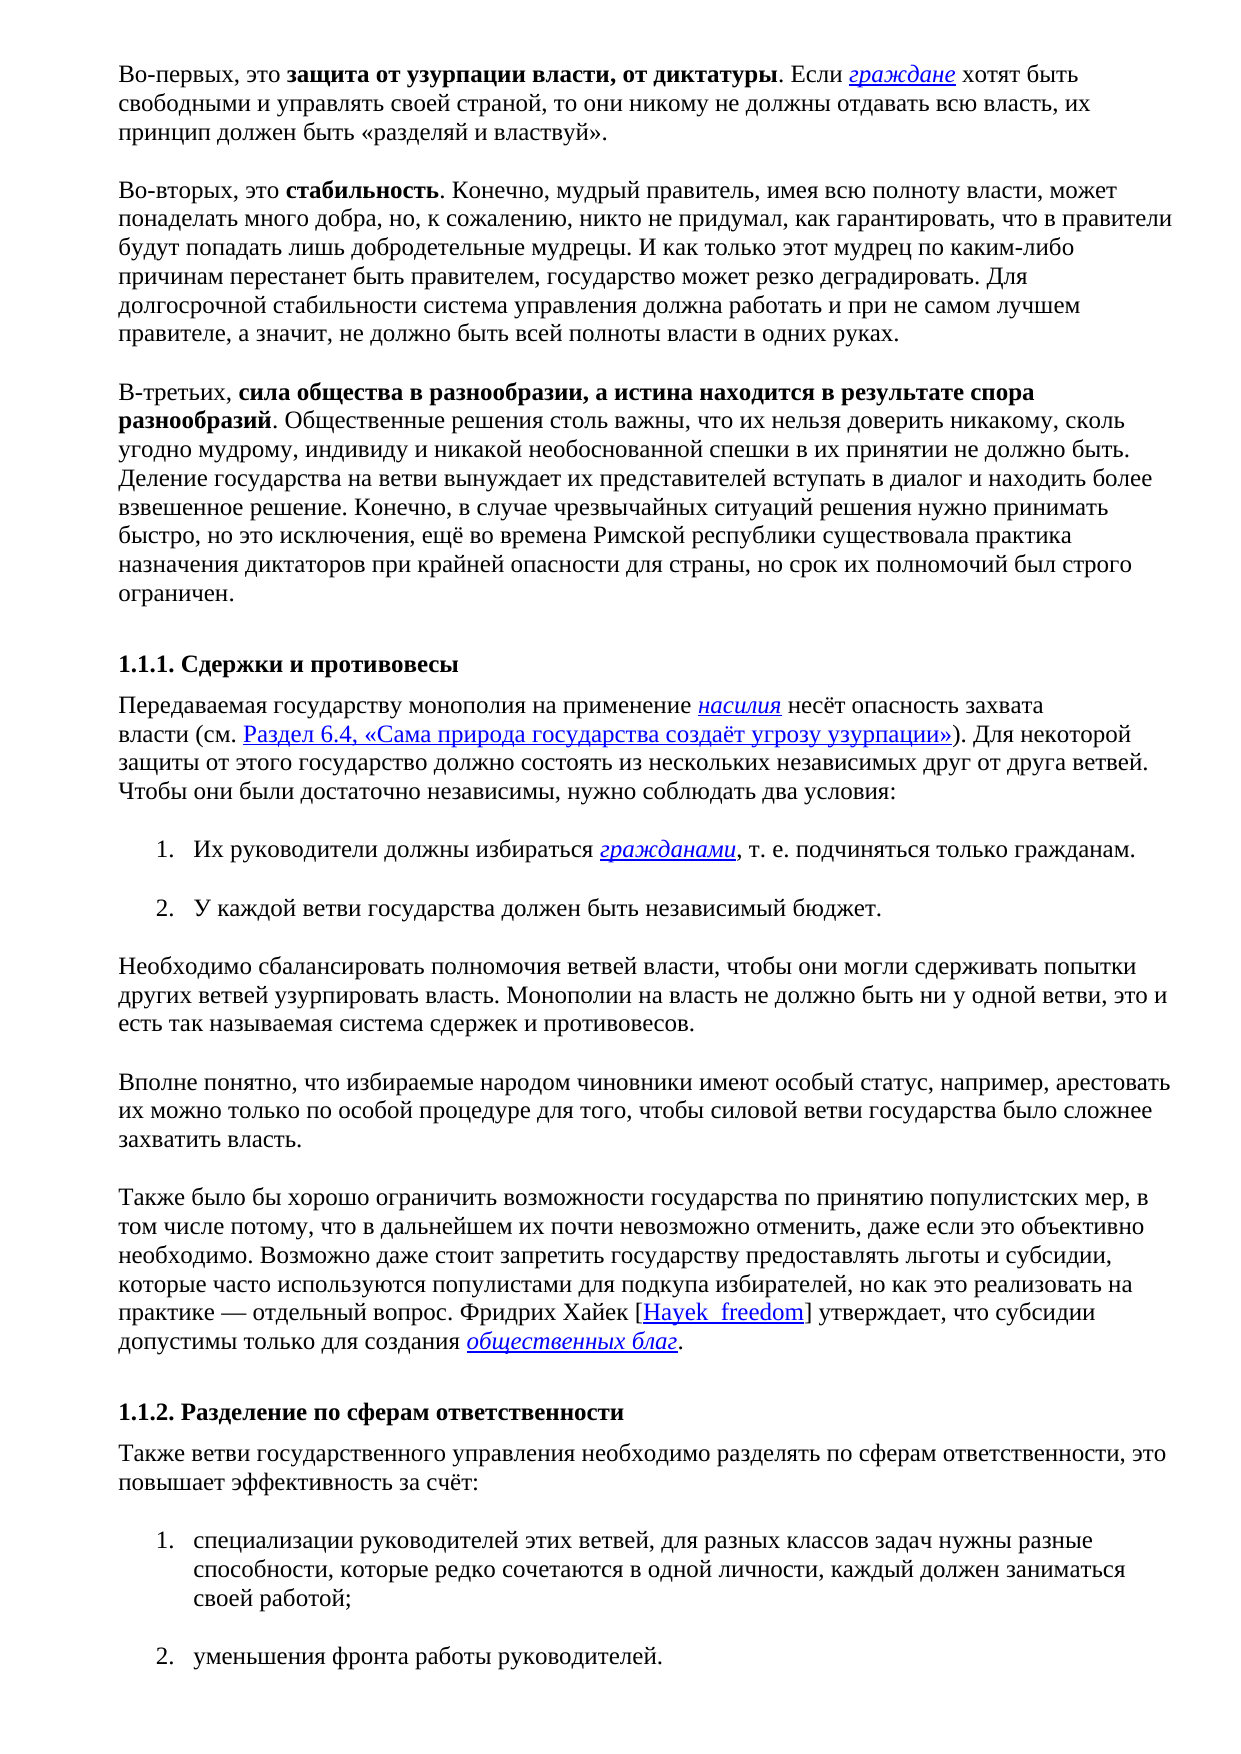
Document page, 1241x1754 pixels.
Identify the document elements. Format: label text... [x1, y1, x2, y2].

list Их руководители должны избираться гражданами, т. е. подчиняться только гражданам. [156, 834, 1181, 863]
text Также ветви государственного управления необходимо разделять по сферам ответственности, это повышает эффективность за счёт: [118, 1438, 1181, 1496]
text В-третьих, сила общества в разнообразии, а истина находится в результате спора разнообразий. Общественные решения столь важны, что их нельзя доверить никакому, сколь угодно мудрому, индивиду и никакой необоснованной спешки в их принятии не должно быть. Деление государства на ветви вынуждает их представителей вступать в диалог и находить более взвешенное решение. Конечно, в случае чрезвычайных ситуаций решения нужно принимать быстро, но это исключения, ещё во времена Римской республики существовала практика назначения диктаторов при крайней опасности для страны, но срок их полномочий был строго ограничен. [118, 377, 1181, 607]
list уменьшения фронта работы руководителей. [156, 1641, 1181, 1669]
subtitle 1.1.1. Сдержки и противовесы [118, 649, 1181, 677]
text Необходимо сбалансировать полномочия ветвей власти, чтобы они могли сдерживать попытки других ветвей узурпировать власть. Монополии на власть не должно быть ни у одной ветви, это и есть так называемая система сдержек и противовесов. [118, 951, 1181, 1037]
list специализации руководителей этих ветвей, для разных классов задач нужны разные способности, которые редко сочетаются в одной личности, каждый должен заниматься своей работой; [156, 1525, 1181, 1611]
text Передаваемая государству монополия на применение насилия несёт опасность захвата власти (см. Раздел 6.4, «Сама природа государства создаёт угрозу узурпации»). Для некоторой защиты от этого государство должно состоять из нескольких независимых друг от друга ветвей. Чтобы они были достаточно независимы, нужно соблюдать два условия: [118, 690, 1181, 805]
subtitle 1.1.2. Разделение по сферам ответственности [118, 1397, 1181, 1426]
list У каждой ветви государства должен быть независимый бюджет. [156, 893, 1181, 921]
text Во-вторых, это стабильность. Конечно, мудрый правитель, имея всю полноту власти, может понаделать много добра, но, к сожалению, никто не придумал, как гарантировать, что в правители будут попадать лишь добродетельные мудрецы. И как только этот мудрец по каким-либо причинам перестанет быть правителем, государство может резко деградировать. Для долгосрочной стабильности система управления должна работать и при не самом лучшем правителе, а значит, не должно быть всей полноты власти в одних руках. [118, 175, 1181, 347]
text Во-первых, это защита от узурпации власти, от диктатуры. Если граждане хотят быть свободными и управлять своей страной, то они никому не должны отдавать всю власть, их принцип должен быть «разделяй и властвуй». [118, 59, 1181, 145]
text Вполне понятно, что избираемые народом чиновники имеют особый статус, например, арестовать их можно только по особой процедуре для того, чтобы силовой ветви государства было сложнее захватить власть. [118, 1067, 1181, 1153]
text Также было бы хорошо ограничить возможности государства по принятию популистских мер, в том числе потому, что в дальнейшем их почти невозможно отменить, даже если это объективно необходимо. Возможно даже стоит запретить государству предоставлять льготы и субсидии, которые часто используются популистами для подкупа избирателей, но как это реализовать на практике — отдельный вопрос. Фридрих Хайек [Hayek_freedom] утверждает, что субсидии допустимы только для создания общественных благ. [118, 1182, 1181, 1355]
